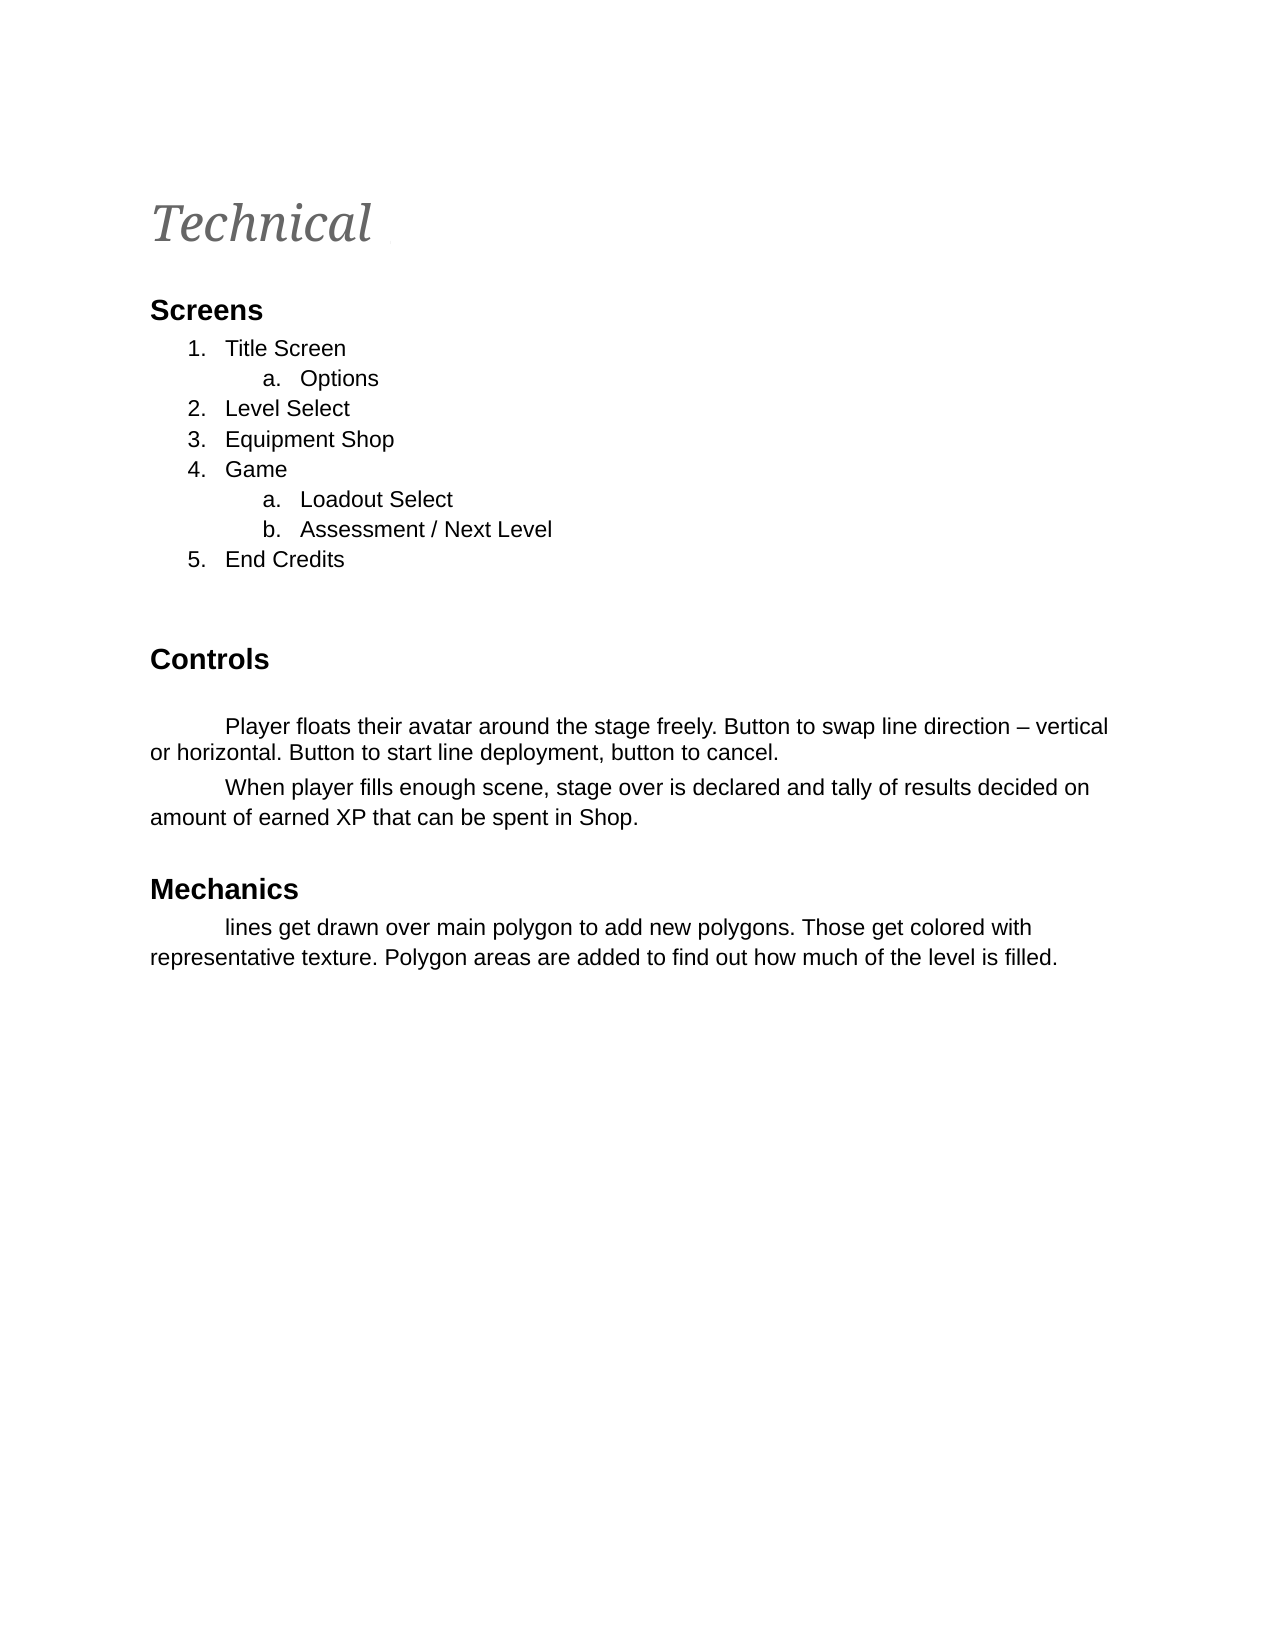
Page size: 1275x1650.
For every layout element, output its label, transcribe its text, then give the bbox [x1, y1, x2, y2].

list Assessment / Next Level [262, 516, 1125, 543]
text Player floats their avatar around the stage freely. Button to swap line direction – vertical or horizontal. Button to start line deployment, button to cancel. [150, 713, 1125, 765]
list Game [187, 456, 1125, 482]
list End Credits [187, 546, 1125, 573]
list Options [262, 365, 1125, 392]
list Level Select [187, 395, 1125, 422]
subtitle Mechanics [150, 872, 1125, 905]
list Loadout Select [262, 486, 1125, 512]
text lines get drawn over main polygon to add new polygons. Those get colored with representative texture. Polygon areas are added to find out how much of the level is filled. [150, 913, 1125, 970]
text When player fills enough scene, stage over is declared and tally of results decided on amount of earned XP that can be spent in Shop. [150, 774, 1125, 830]
subtitle Screens [150, 293, 1125, 327]
subtitle Technical [150, 187, 1125, 256]
subtitle Controls [150, 642, 1125, 675]
list Title Screen [187, 335, 1125, 361]
list Equipment Shop [187, 426, 1125, 452]
